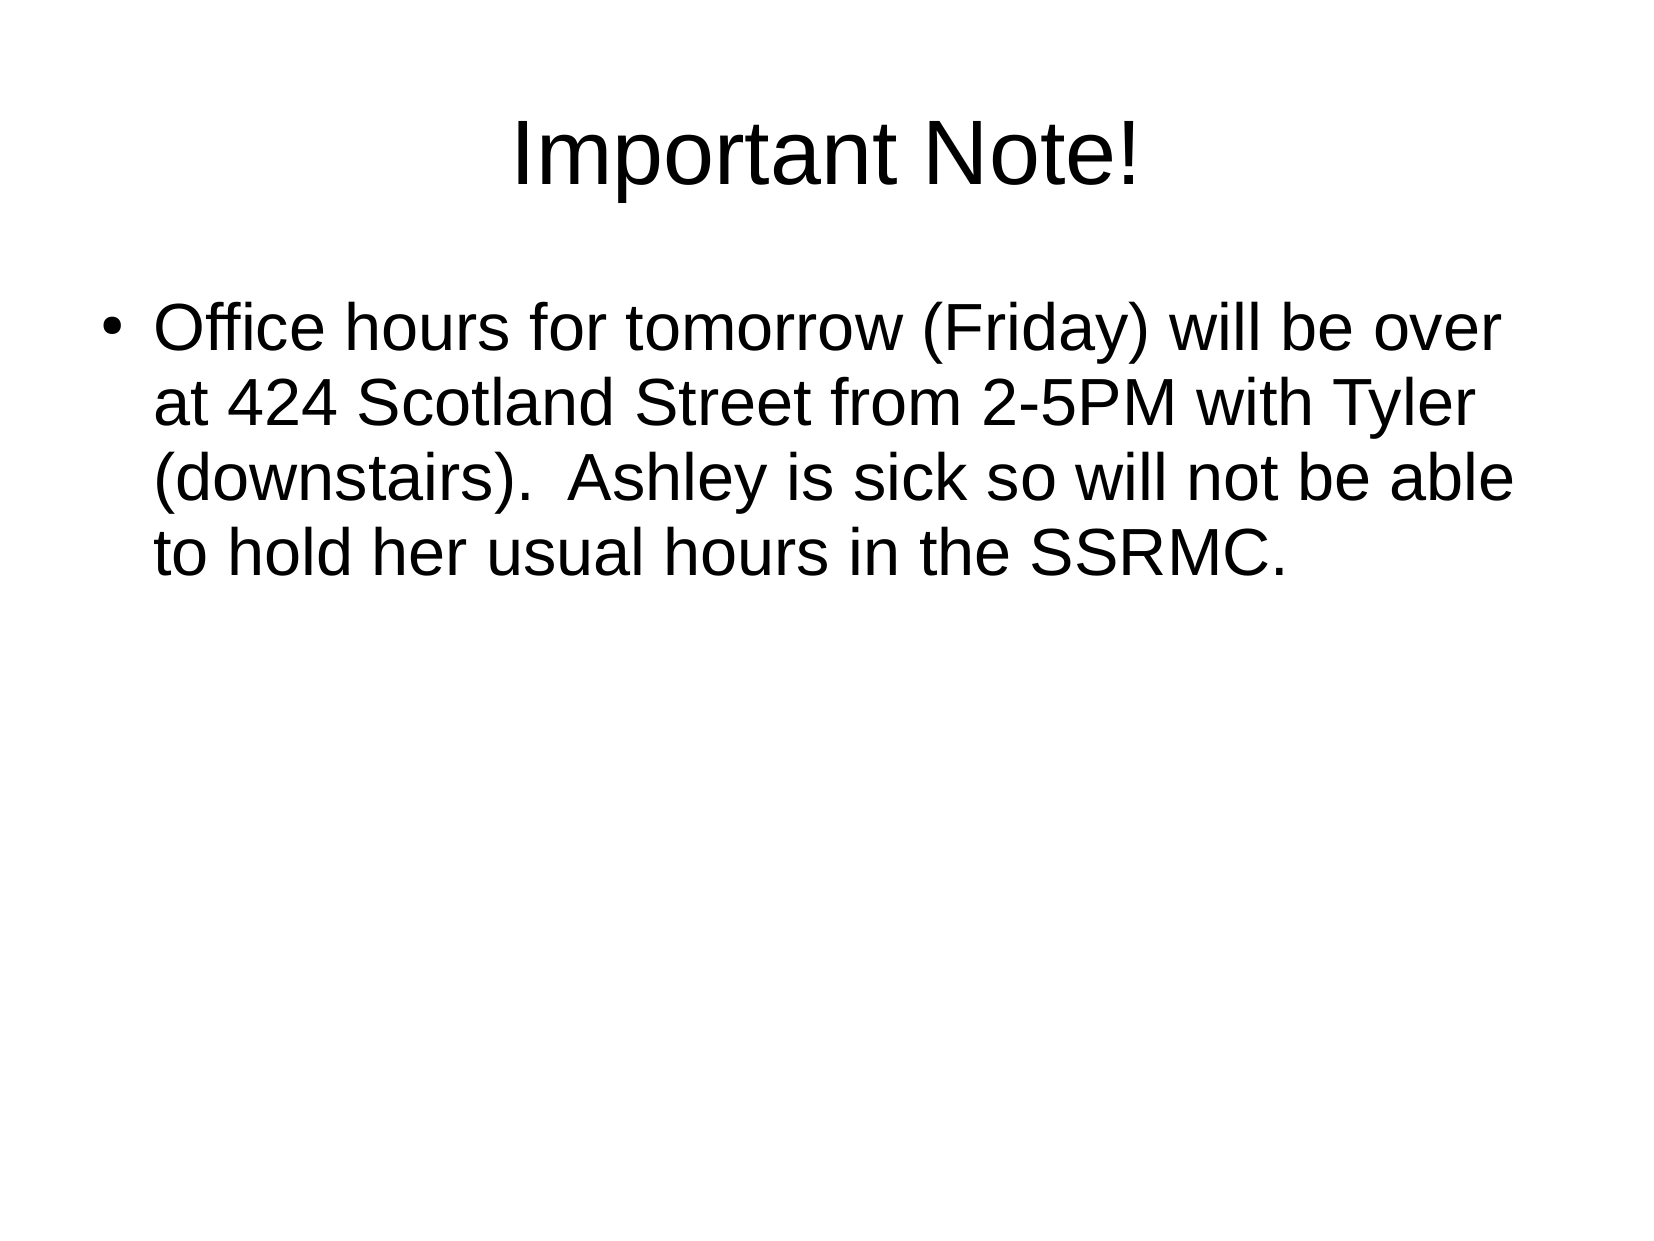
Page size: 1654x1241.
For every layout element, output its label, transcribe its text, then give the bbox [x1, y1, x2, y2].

list Office hours for tomorrow (Friday) will be over at 424 Scotland Street from 2-5PM with Tyler (downstairs). Ashley is sick so will not be able to hold her usual hours in the SSRMC. [82, 290, 1571, 1010]
title Important Note! [82, 49, 1571, 257]
